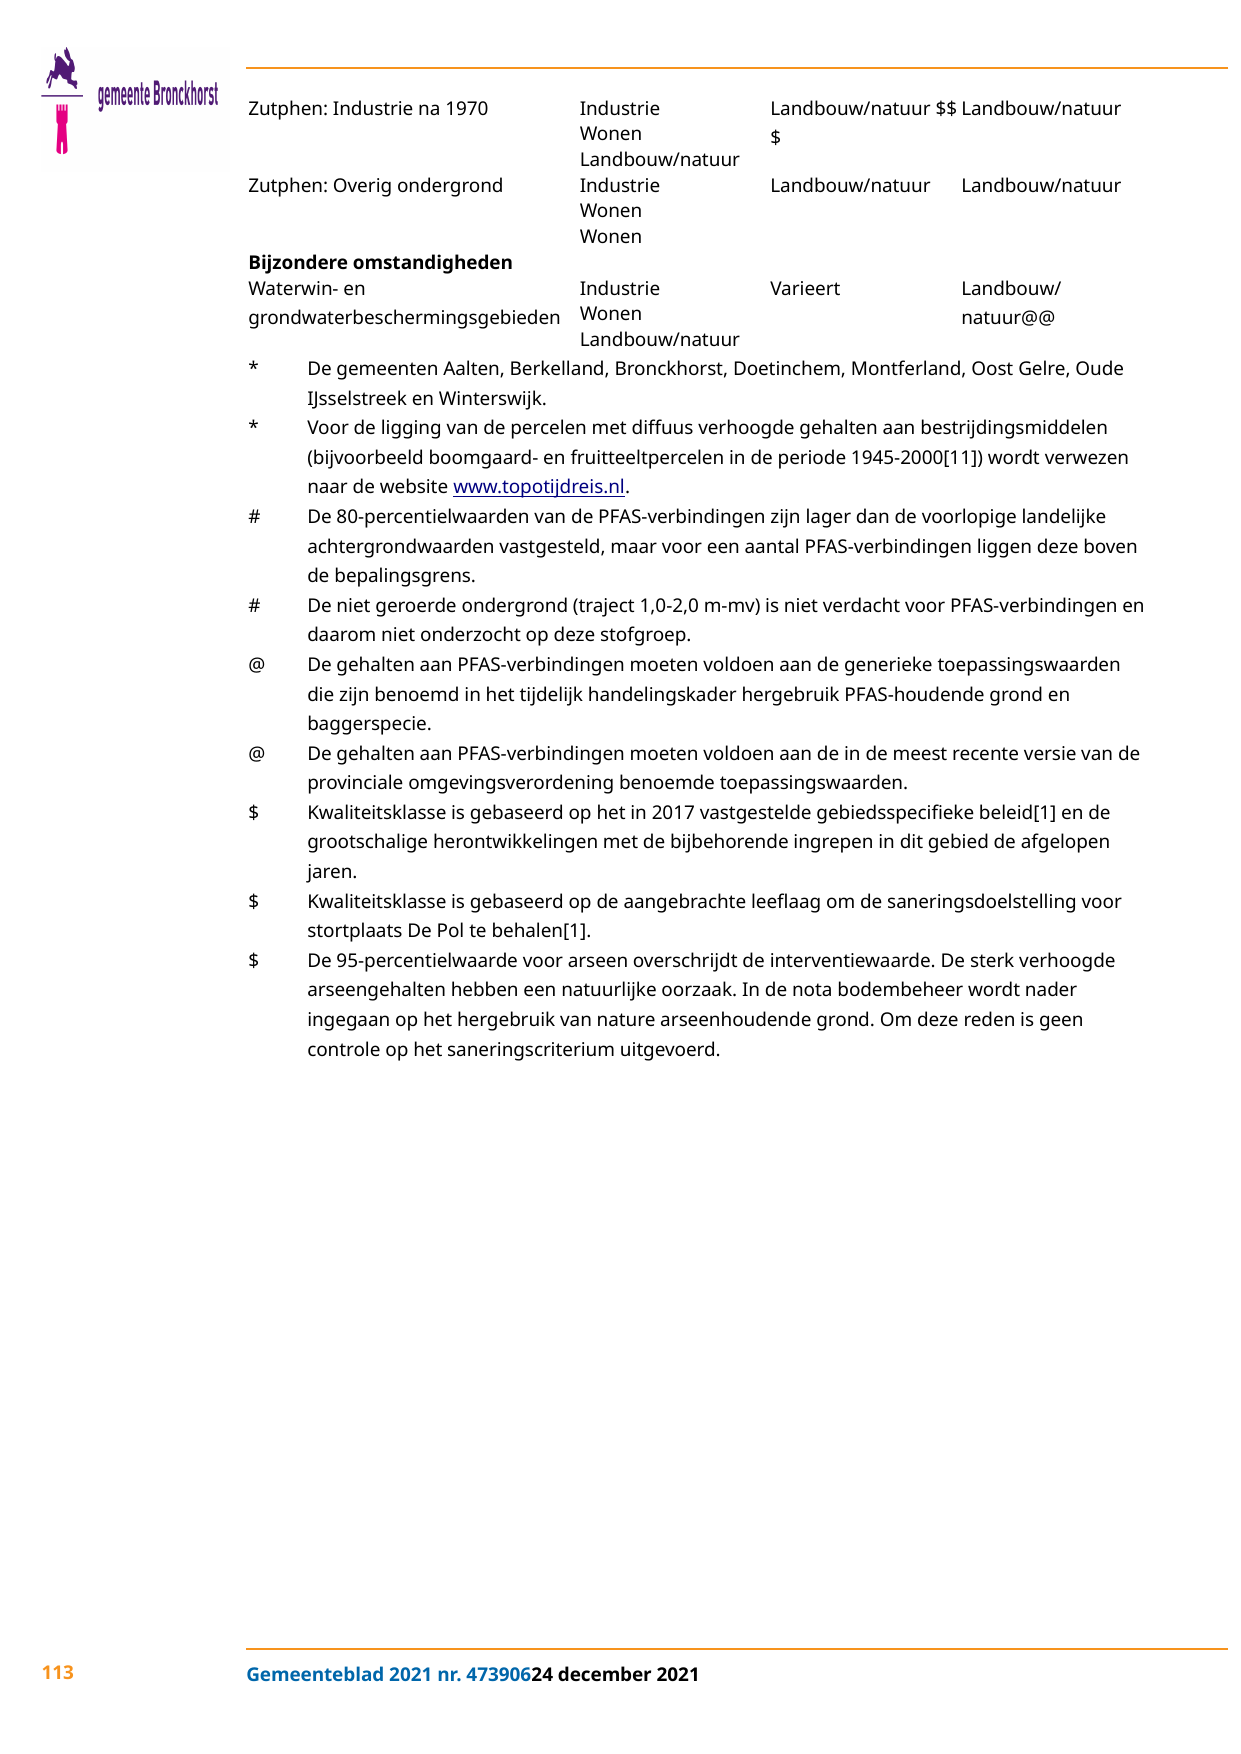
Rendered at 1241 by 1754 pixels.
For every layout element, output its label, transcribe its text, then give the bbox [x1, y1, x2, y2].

list De gehalten aan PFAS-verbindingen moeten voldoen aan de generieke toepassingswaarden die zijn benoemd in het tijdelijk handelingskader hergebruik PFAS-houdende grond en baggerspecie. [248, 651, 1152, 736]
list De niet geroerde ondergrond (traject 1,0-2,0 m-mv) is niet verdacht voor PFAS-verbindingen en daarom niet onderzocht op deze stofgroep. [248, 592, 1152, 647]
table_cell Landbouw/natuur [580, 326, 770, 352]
table_cell Wonen [580, 198, 770, 223]
table_cell Varieert [770, 275, 961, 352]
table_cell Landbouw/natuur [770, 172, 961, 249]
table_cell Landbouw/natuur [961, 172, 1152, 249]
table_cell Wonen [580, 224, 770, 249]
list De 80-percentielwaarden van de PFAS-verbindingen zijn lager dan de voorlopige landelijke achtergrondwaarden vastgesteld, maar voor een aantal PFAS-verbindingen liggen deze boven de bepalingsgrens. [248, 503, 1152, 588]
list Voor de ligging van de percelen met diffuus verhoogde gehalten aan bestrijdingsmiddelen (bijvoorbeeld boomgaard- en fruitteeltpercelen in de periode 1945-2000[11]) wordt verwezen naar de website www.topotijdreis.nl. [248, 414, 1152, 499]
table_cell Landbouw/natuur $$$ [770, 95, 961, 172]
picture [41, 47, 231, 172]
list De 95-percentielwaarde voor arseen overschrijdt de interventiewaarde. De sterk verhoogde arseengehalten hebben een natuurlijke oorzaak. In de nota bodembeheer wordt nader ingegaan op het hergebruik van nature arseenhoudende grond. Om deze reden is geen controle op het saneringscriterium uitgevoerd. [248, 947, 1152, 1061]
list Kwaliteitsklasse is gebaseerd op het in 2017 vastgestelde gebiedsspecifieke beleid[1] en de grootschalige herontwikkelingen met de bijbehorende ingrepen in dit gebied de afgelopen jaren. [248, 799, 1152, 884]
table_cell Industrie [580, 172, 770, 198]
table_cell Landbouw/natuur@@ [961, 275, 1152, 352]
table_cell Zutphen: Industrie na 1970 [248, 95, 579, 172]
table_cell Industrie [580, 95, 770, 121]
table_cell Landbouw/natuur [961, 95, 1152, 172]
table_cell Industrie [580, 275, 770, 301]
table_cell Zutphen: Overig ondergrond [248, 172, 579, 249]
table_cell Wonen [580, 121, 770, 146]
table_cell Landbouw/natuur [580, 146, 770, 172]
list Kwaliteitsklasse is gebaseerd op de aangebrachte leeflaag om de saneringsdoelstelling voor stortplaats De Pol te behalen[1]. [248, 888, 1152, 943]
table_cell Waterwin- en grondwaterbeschermingsgebieden [248, 275, 579, 352]
table_cell Wonen [580, 301, 770, 326]
table_cell Bijzondere omstandigheden [248, 249, 1152, 275]
list De gemeenten Aalten, Berkelland, Bronckhorst, Doetinchem, Montferland, Oost Gelre, Oude IJsselstreek en Winterswijk. [248, 355, 1152, 411]
list De gehalten aan PFAS-verbindingen moeten voldoen aan de in de meest recente versie van de provinciale omgevingsverordening benoemde toepassingswaarden. [248, 740, 1152, 795]
